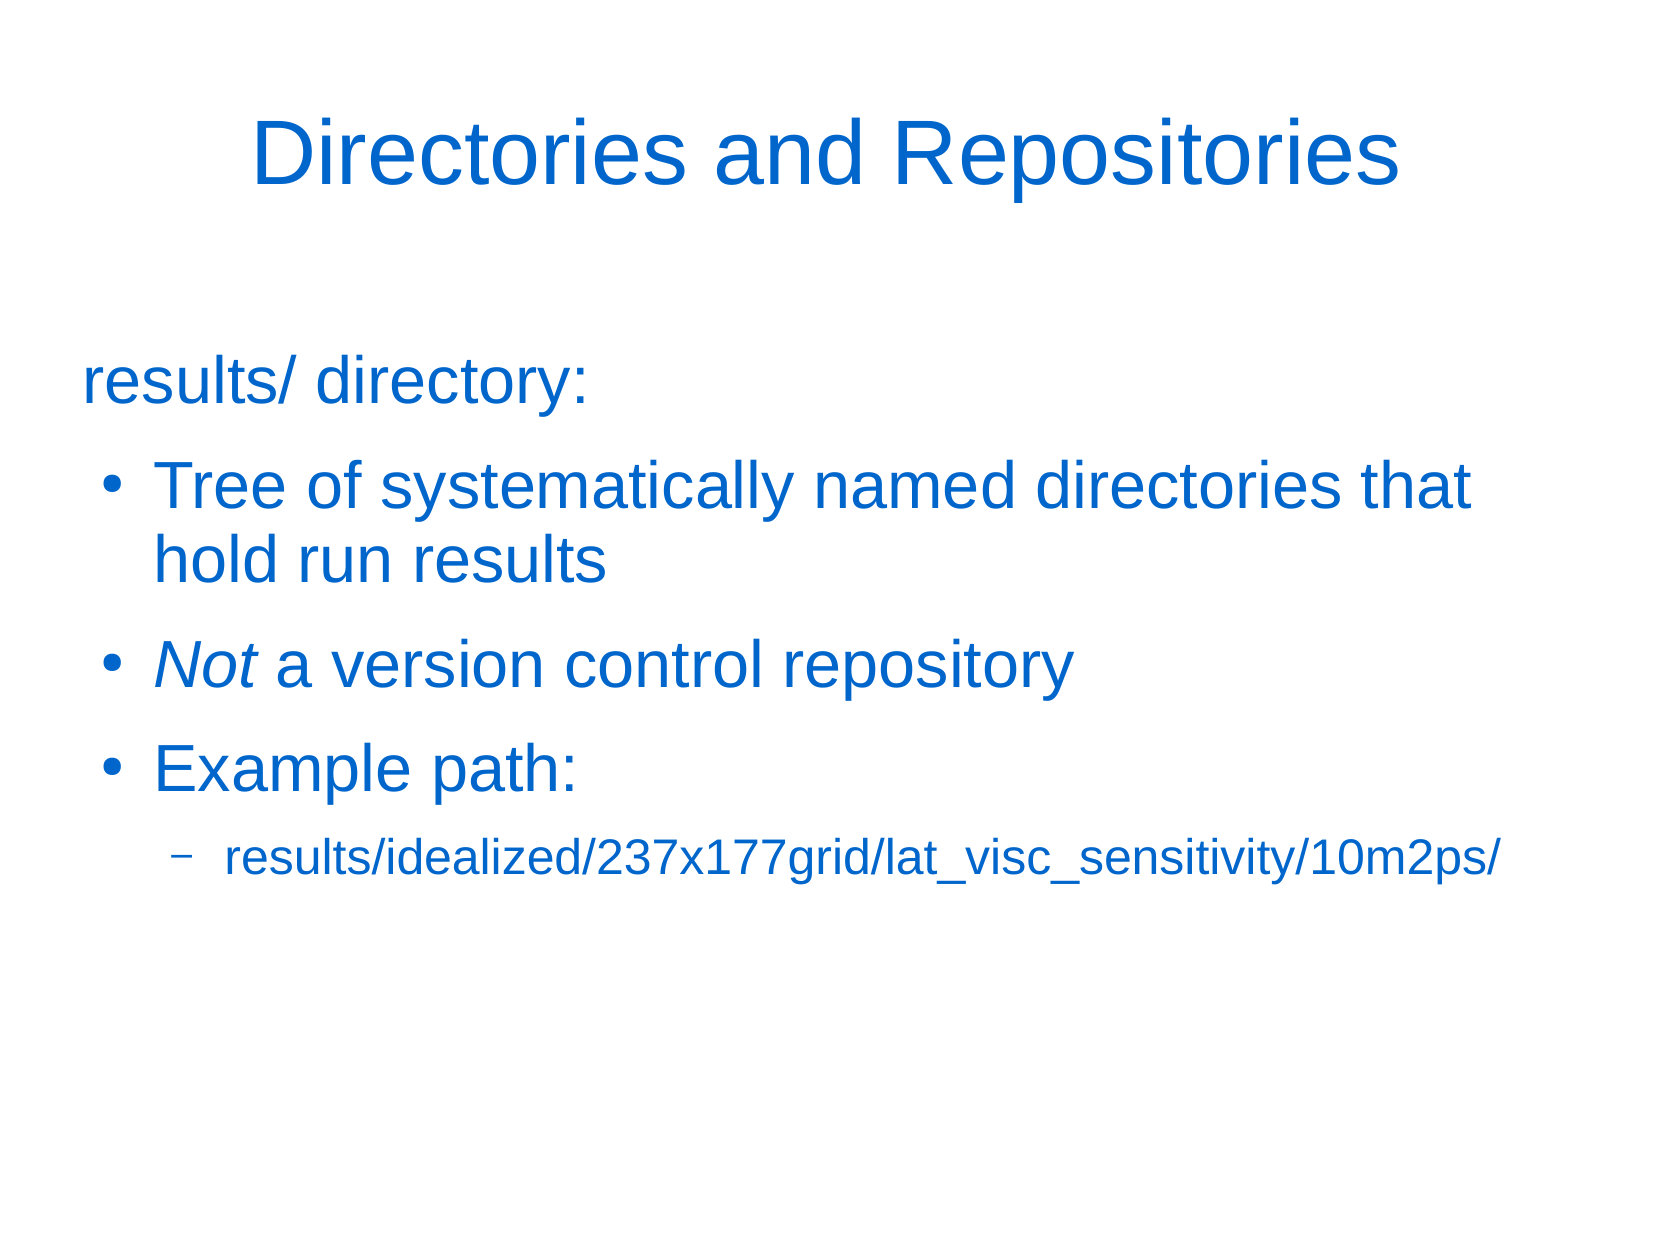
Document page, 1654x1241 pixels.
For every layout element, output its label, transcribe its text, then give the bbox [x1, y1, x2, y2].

title Directories and Repositories [82, 49, 1571, 257]
list results/ directory: Tree of systematically named directories that hold run results Not a version control repository Example path: results/idealized/237x177grid/lat_visc_sensitivity/10m2ps/ [82, 343, 1571, 1063]
